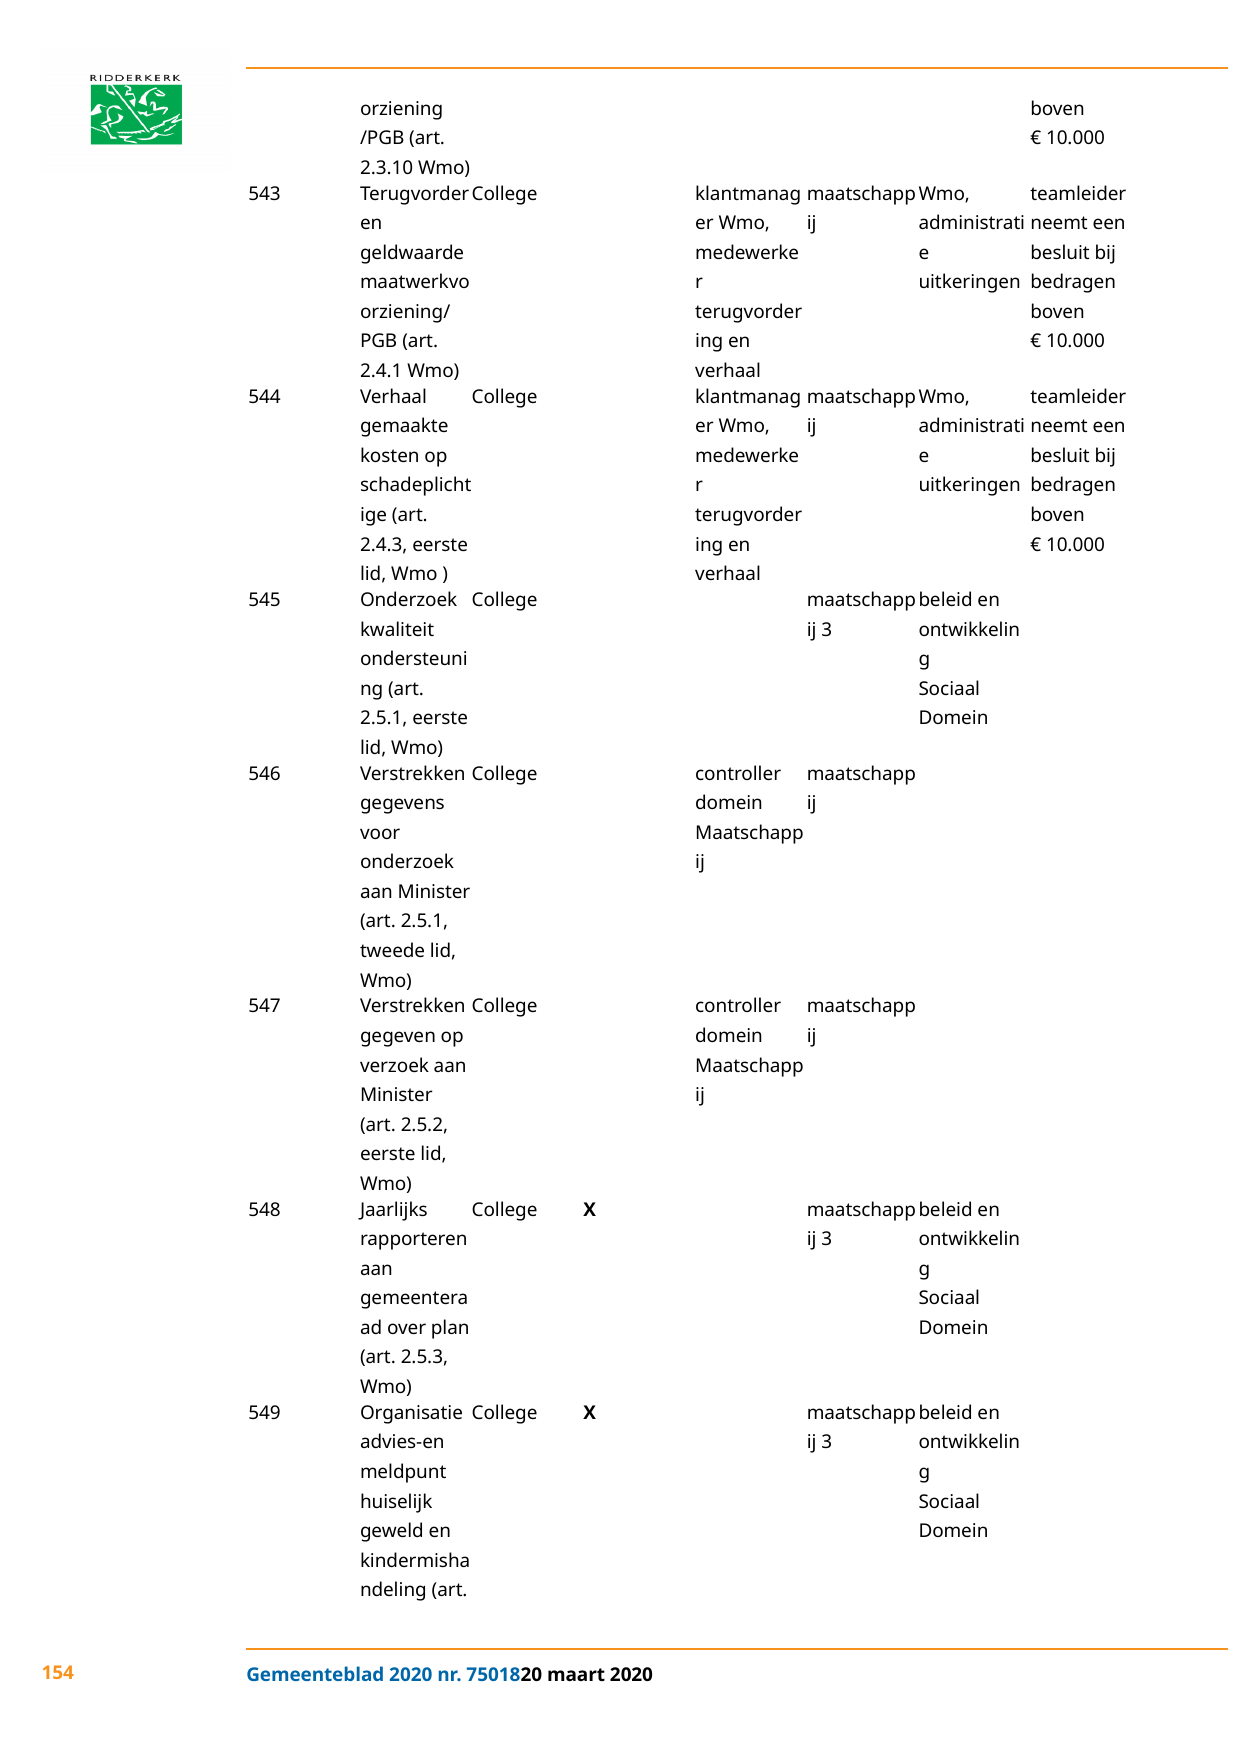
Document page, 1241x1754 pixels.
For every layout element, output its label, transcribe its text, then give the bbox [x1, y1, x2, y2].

table_cell [583, 383, 695, 586]
table_cell 548 [248, 1196, 360, 1399]
table_cell Verstrekken gegevens voor onderzoek aan Minister (art. 2.5.1, tweede lid, Wmo) [360, 760, 471, 993]
table_cell maatschappij 3 [807, 586, 918, 760]
table_cell beleid en ontwikkeling Sociaal Domein [918, 586, 1030, 760]
table_cell [918, 760, 1030, 993]
table_cell [695, 1196, 807, 1399]
table_cell maatschappij [807, 760, 918, 993]
table_cell [583, 760, 695, 993]
table_cell [1030, 993, 1152, 1196]
table_cell Wmo, administratie uitkeringen [918, 180, 1030, 383]
table_cell Organisatie advies-en meldpunt huiselijk geweld en kindermishandeling (art. [360, 1399, 471, 1602]
table_cell [583, 180, 695, 383]
table_cell controller domein Maatschappij [695, 993, 807, 1196]
table_cell Verhaal gemaakte kosten op schadeplichtige (art. 2.4.3, eerste lid, Wmo ) [360, 383, 471, 586]
table_cell [695, 1399, 807, 1602]
table_cell [807, 95, 918, 180]
table_cell [918, 993, 1030, 1196]
table_cell maatschappij [807, 180, 918, 383]
table_cell College [471, 383, 583, 586]
table_cell College [471, 586, 583, 760]
table_cell maatschappij 3 [807, 1196, 918, 1399]
table_cell [695, 95, 807, 180]
table_cell [1030, 586, 1152, 760]
table_cell X [583, 1196, 695, 1399]
table_cell College [471, 1196, 583, 1399]
table_cell 545 [248, 586, 360, 760]
table_cell teamleider neemt een besluit bij bedragen boven € 10.000 [1030, 180, 1152, 383]
table_cell X [583, 1399, 695, 1602]
table_cell [248, 95, 360, 180]
table_cell 543 [248, 180, 360, 383]
table_cell Wmo, administratie uitkeringen [918, 383, 1030, 586]
table_cell maatschappij 3 [807, 1399, 918, 1602]
table_cell [1030, 1399, 1152, 1602]
table_cell College [471, 760, 583, 993]
table_cell klantmanager Wmo, medewerker terugvordering en verhaal [695, 180, 807, 383]
table_cell Verstrekken gegeven op verzoek aan Minister (art. 2.5.2, eerste lid, Wmo) [360, 993, 471, 1196]
table_cell Onderzoek kwaliteit ondersteuning (art. 2.5.1, eerste lid, Wmo) [360, 586, 471, 760]
table_cell beleid en ontwikkeling Sociaal Domein [918, 1196, 1030, 1399]
table_cell [1030, 1196, 1152, 1399]
picture [41, 47, 231, 172]
table_cell Jaarlijks rapporteren aan gemeenteraad over plan (art. 2.5.3, Wmo) [360, 1196, 471, 1399]
table_cell College [471, 993, 583, 1196]
table_cell boven € 10.000 [1030, 95, 1152, 180]
table_cell [1030, 760, 1152, 993]
table_cell orziening /PGB (art. 2.3.10 Wmo) [360, 95, 471, 180]
table_cell College [471, 1399, 583, 1602]
table_cell Terugvorderen geldwaarde maatwerkvoorziening/ PGB (art. 2.4.1 Wmo) [360, 180, 471, 383]
table_cell beleid en ontwikkeling Sociaal Domein [918, 1399, 1030, 1602]
table_cell teamleider neemt een besluit bij bedragen boven € 10.000 [1030, 383, 1152, 586]
table_cell College [471, 180, 583, 383]
table_cell [583, 993, 695, 1196]
table_cell controller domein Maatschappij [695, 760, 807, 993]
table_cell [695, 586, 807, 760]
table_cell klantmanager Wmo, medewerker terugvordering en verhaal [695, 383, 807, 586]
table_cell maatschappij [807, 993, 918, 1196]
table_cell 547 [248, 993, 360, 1196]
table_cell [471, 95, 583, 180]
table_cell 546 [248, 760, 360, 993]
table_cell 544 [248, 383, 360, 586]
table_cell 549 [248, 1399, 360, 1602]
table_cell [583, 95, 695, 180]
table_cell [918, 95, 1030, 180]
table_cell maatschappij [807, 383, 918, 586]
table_cell [583, 586, 695, 760]
